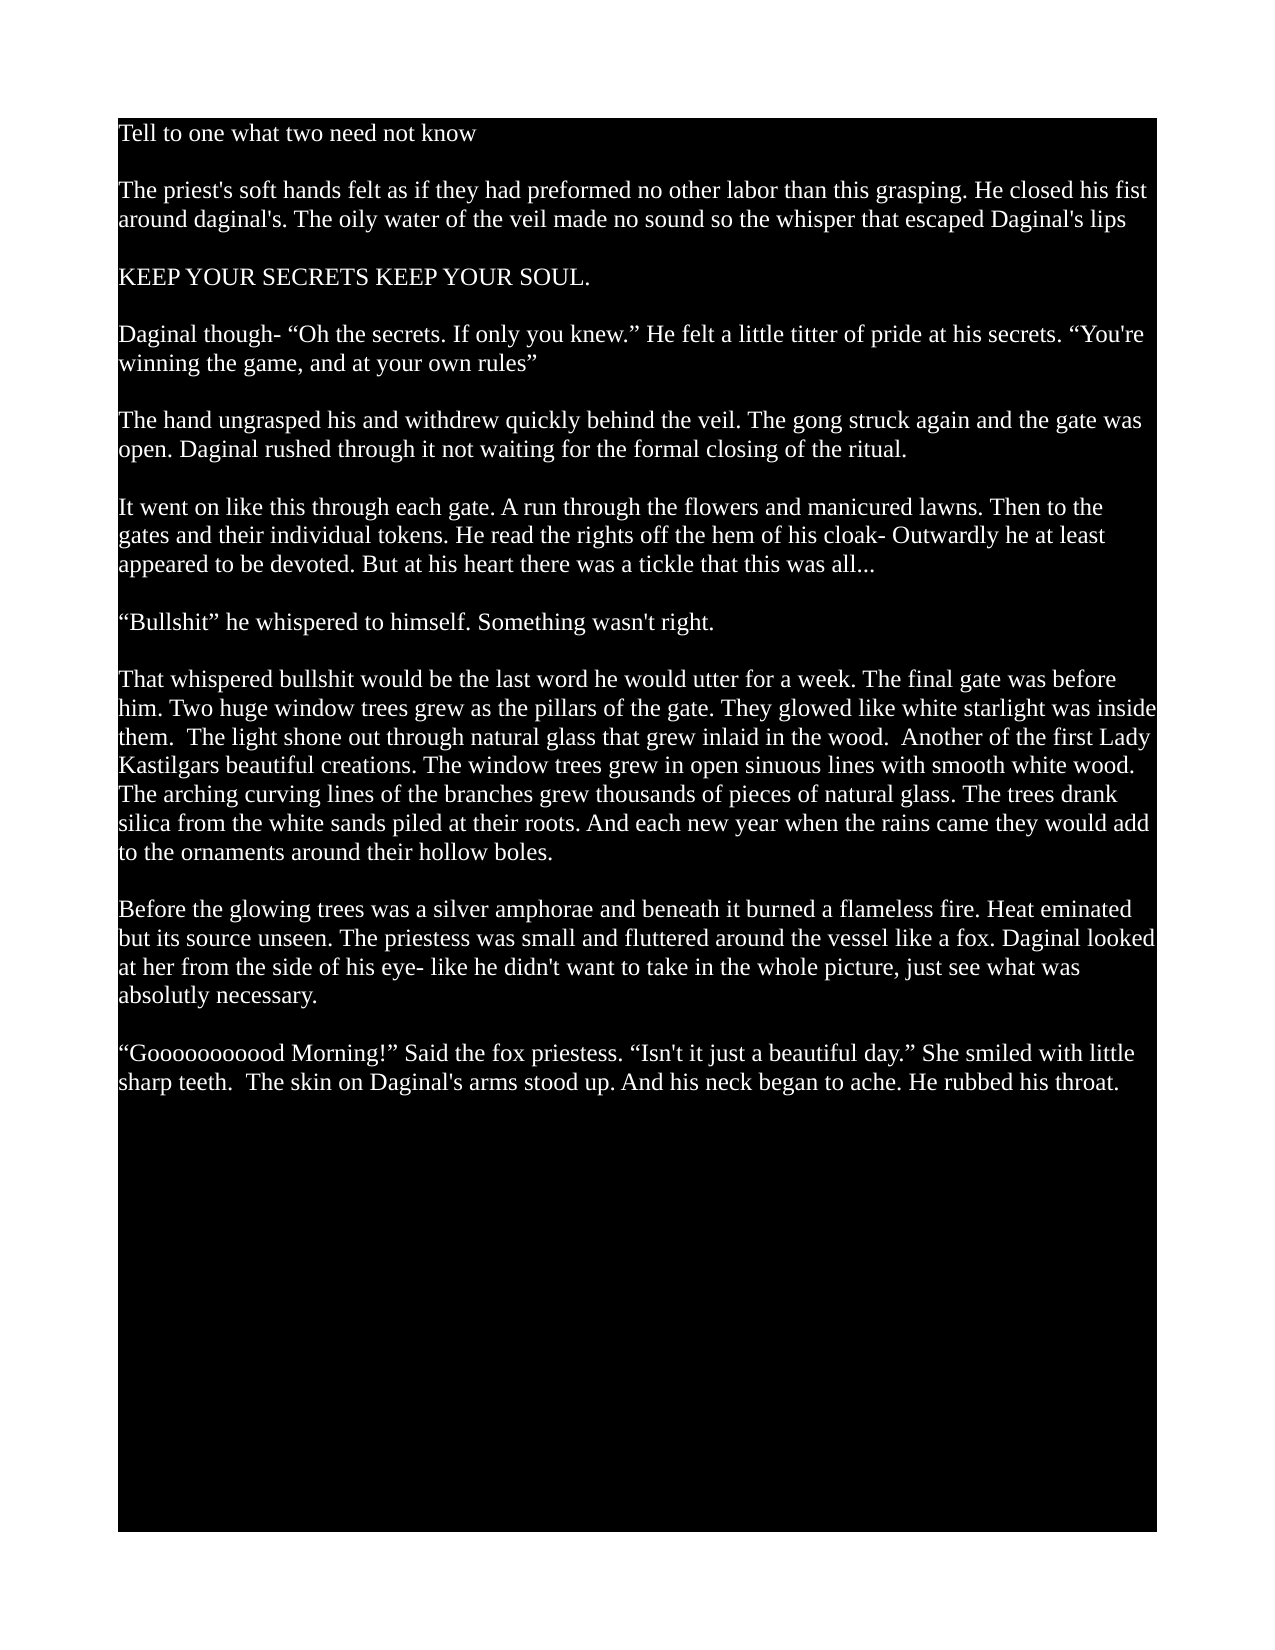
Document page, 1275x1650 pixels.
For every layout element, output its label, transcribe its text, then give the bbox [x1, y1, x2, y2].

text The priest's soft hands felt as if they had preformed no other labor than this grasping. He closed his fist around daginal's. The oily water of the veil made no sound so the whisper that escaped Daginal's lips KEEP YOUR SECRETS KEEP YOUR SOUL. [118, 176, 1157, 291]
text Tell to one what two need not know [118, 118, 1157, 147]
text “Bullshit” he whispered to himself. Something wasn't right. [118, 607, 1157, 636]
text It went on like this through each gate. A run through the flowers and manicured lawns. Then to the gates and their individual tokens. He read the rights off the hem of his cloak- Outwardly he at least appeared to be devoted. But at his heart there was a tickle that this was all... [118, 492, 1157, 578]
text The hand ungrasped his and withdrew quickly behind the veil. The gong struck again and the gate was open. Daginal rushed through it not waiting for the formal closing of the ritual. [118, 406, 1157, 463]
text That whispered bullshit would be the last word he would utter for a week. The final gate was before him. Two huge window trees grew as the pillars of the gate. They glowed like white starlight was inside them. The light shone out through natural glass that grew inlaid in the wood. Another of the first Lady Kastilgars beautiful creations. The window trees grew in open sinuous lines with smooth white wood. The arching curving lines of the branches grew thousands of pieces of natural glass. The trees drank silica from the white sands piled at their roots. And each new year when the rains came they would add to the ornaments around their hollow boles. [118, 664, 1157, 866]
text Before the glowing trees was a silver amphorae and beneath it burned a flameless fire. Heat eminated but its source unseen. The priestess was small and fluttered around the vessel like a fox. Daginal looked at her from the side of his eye- like he didn't want to take in the whole picture, just see what was absolutly necessary. “Gooooooooood Morning!” Said the fox priestess. “Isn't it just a beautiful day.” She smiled with little sharp teeth. The skin on Daginal's arms stood up. And his neck began to ache. He rubbed his throat. [118, 894, 1157, 1096]
text Daginal though- “Oh the secrets. If only you knew.” He felt a little titter of pride at his secrets. “You're winning the game, and at your own rules” [118, 319, 1157, 377]
